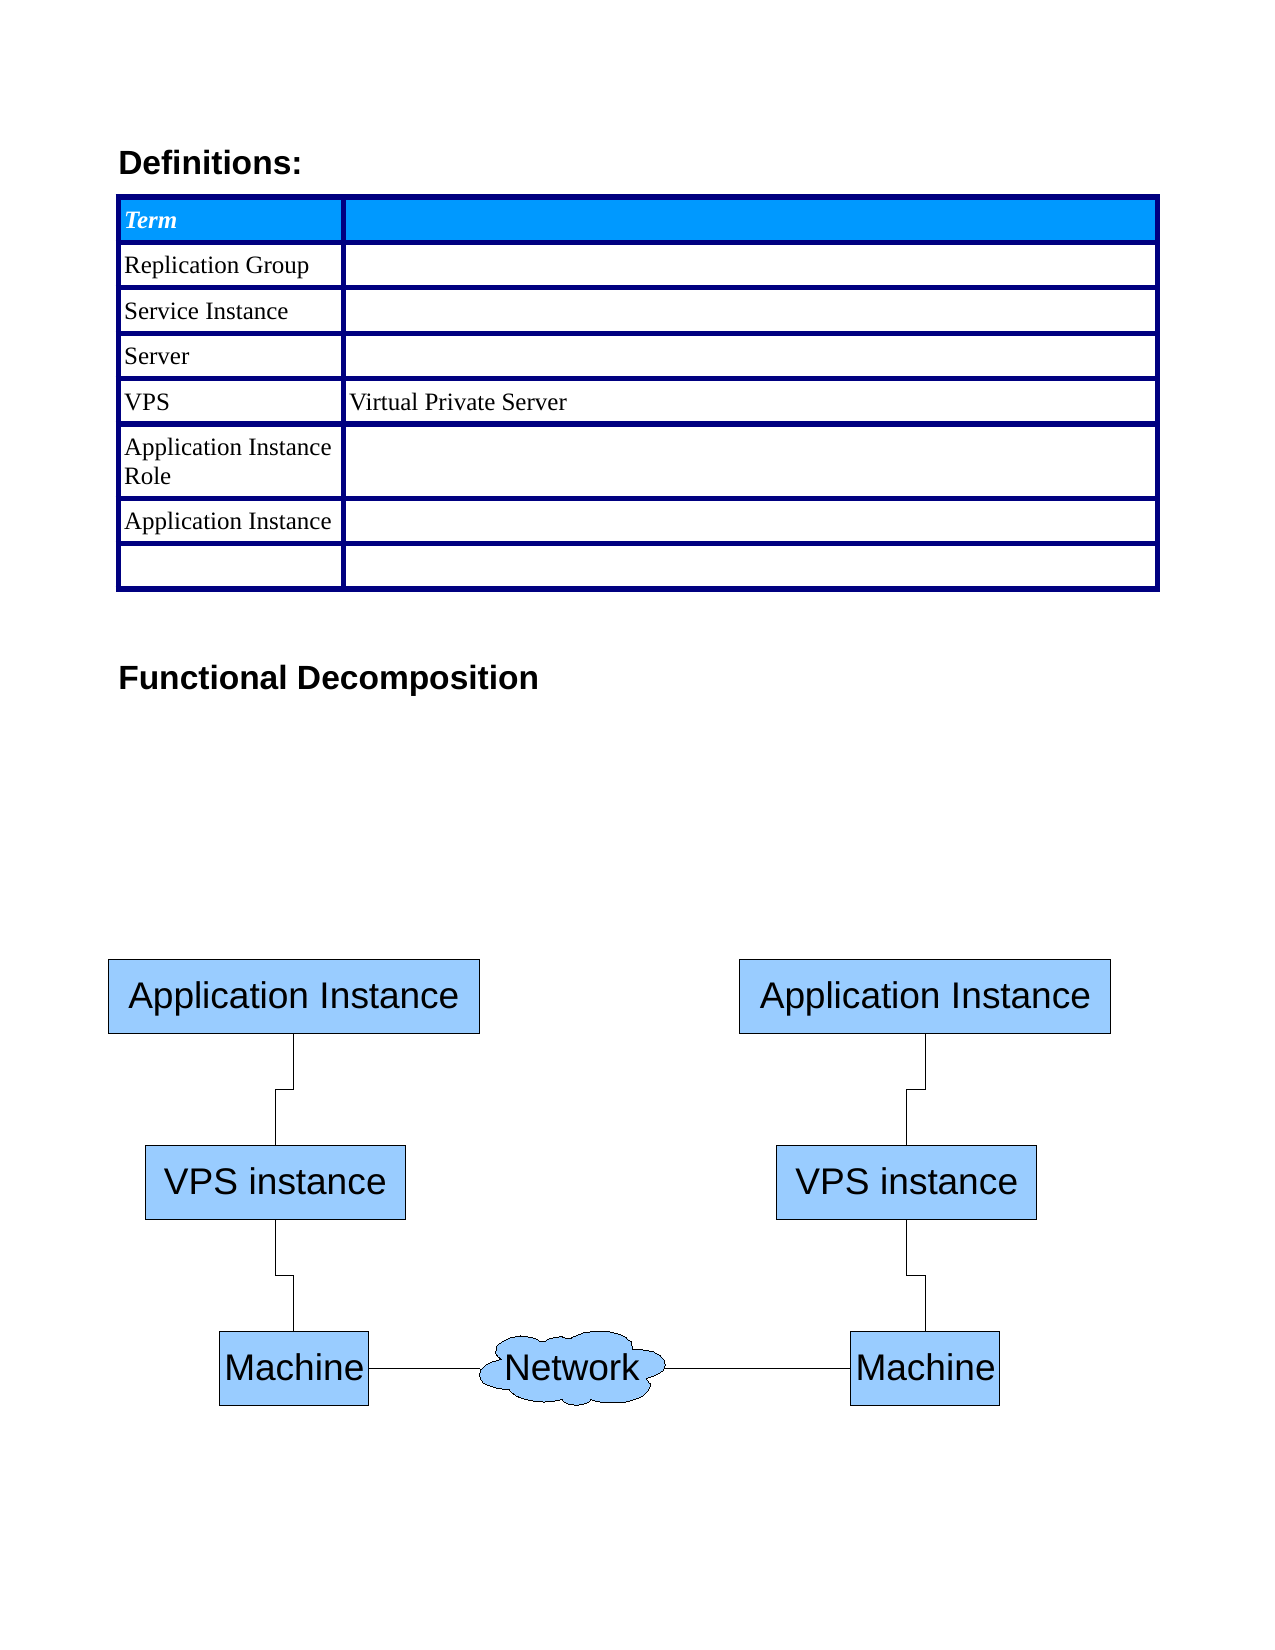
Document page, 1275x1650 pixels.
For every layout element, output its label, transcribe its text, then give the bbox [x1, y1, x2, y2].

table_cell Application Instance Role [121, 427, 341, 496]
table_cell Replication Group [121, 245, 341, 285]
subtitle Functional Decomposition [118, 658, 1157, 696]
table_cell [121, 546, 341, 586]
table_cell VPS [121, 381, 341, 421]
table_cell Service Instance [121, 290, 341, 331]
table_header [346, 200, 1155, 240]
table_cell Server [121, 336, 341, 376]
table_cell [346, 245, 1155, 285]
table_cell [346, 501, 1155, 541]
table_cell [346, 427, 1155, 496]
subtitle Definitions: [118, 143, 1157, 182]
table_cell [346, 336, 1155, 376]
table_cell Application Instance [121, 501, 341, 541]
table_cell [346, 290, 1155, 331]
table_cell [346, 546, 1155, 586]
table_header Term [121, 200, 341, 240]
table_cell Virtual Private Server [346, 381, 1155, 421]
